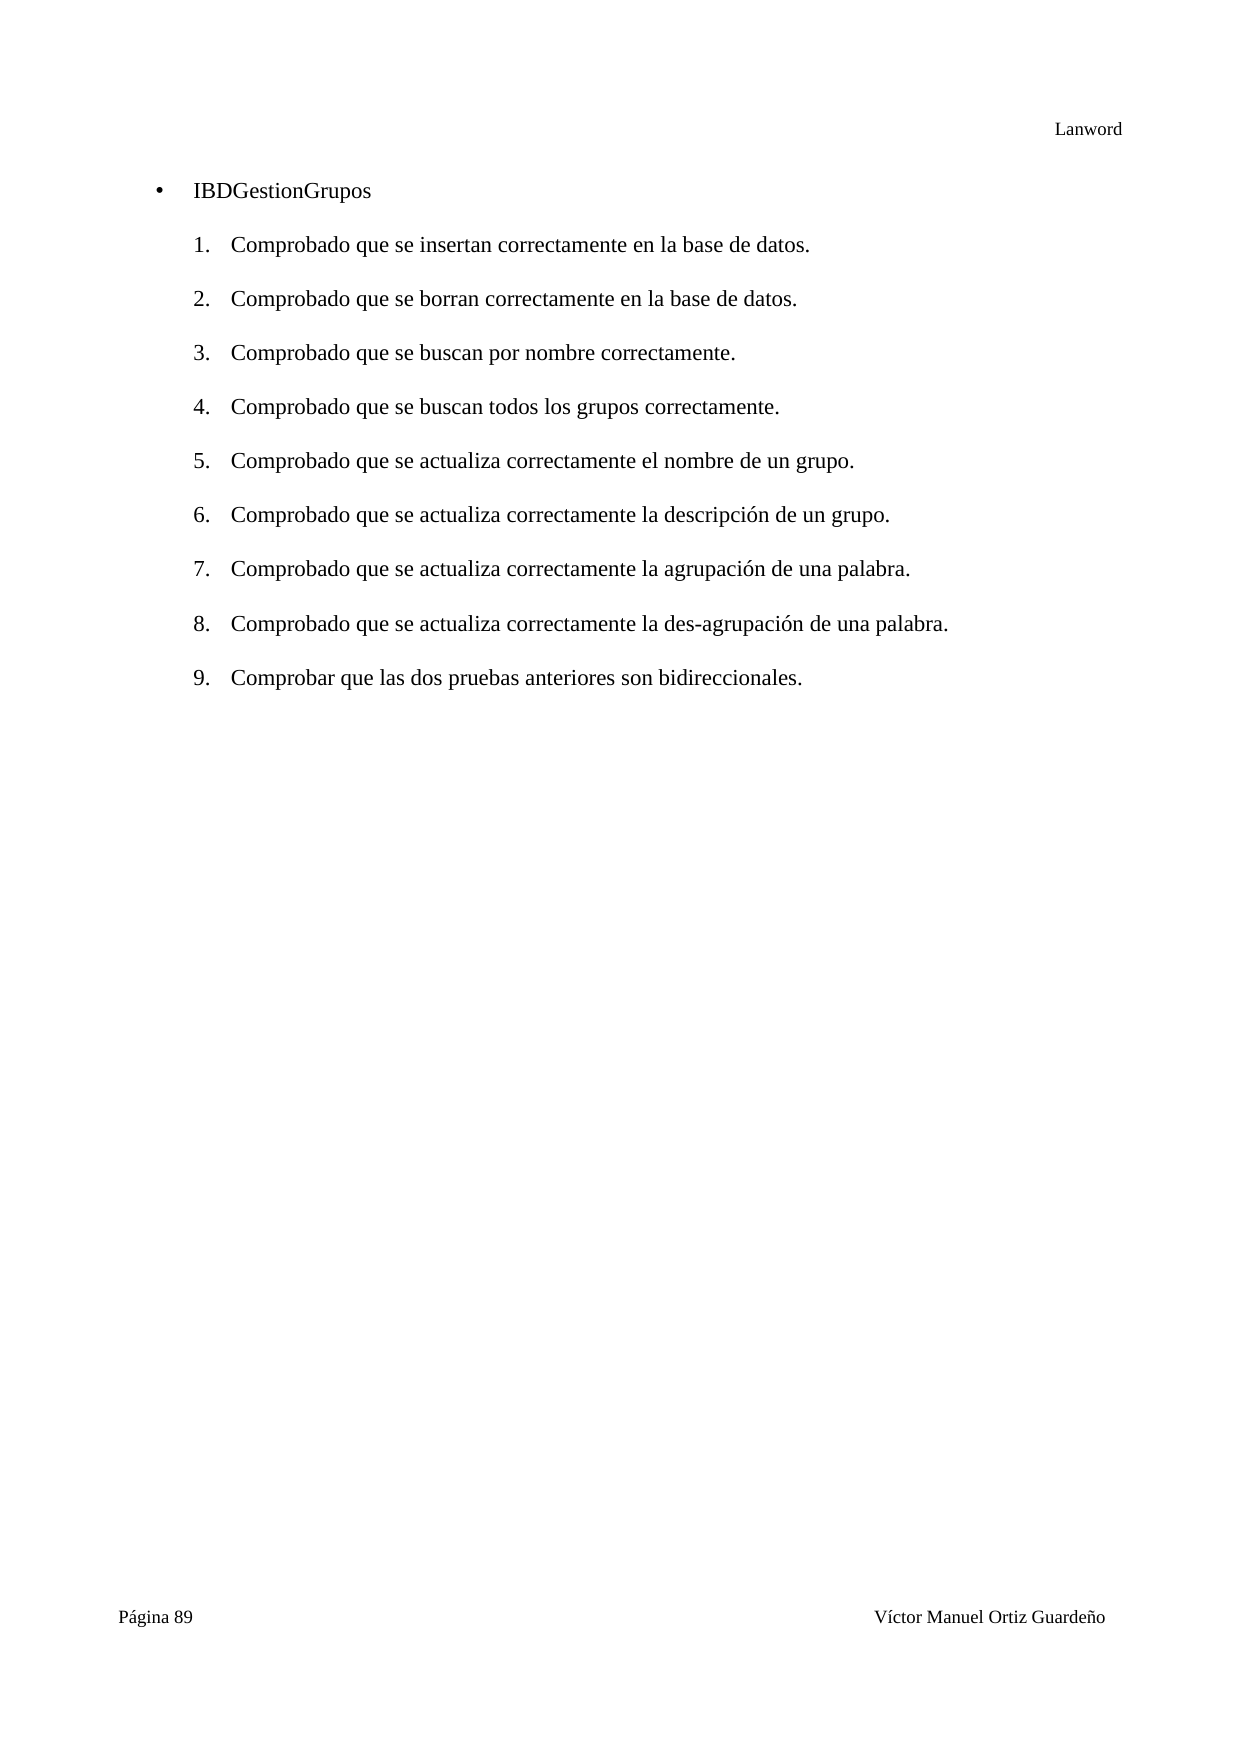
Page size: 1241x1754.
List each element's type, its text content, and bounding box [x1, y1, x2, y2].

list Comprobado que se insertan correctamente en la base de datos. [193, 231, 1122, 257]
list Comprobado que se actualiza correctamente el nombre de un grupo. [193, 447, 1122, 474]
list Comprobado que se borran correctamente en la base de datos. [193, 285, 1122, 312]
list Comprobado que se actualiza correctamente la descripción de un grupo. [193, 501, 1122, 528]
list Comprobado que se actualiza correctamente la agrupación de una palabra. [193, 556, 1122, 582]
list Comprobado que se buscan por nombre correctamente. [193, 339, 1122, 366]
list Comprobar que las dos pruebas anteriores son bidireccionales. [193, 664, 1122, 690]
list IBDGestionGrupos [156, 177, 1122, 203]
list Comprobado que se actualiza correctamente la des-agrupación de una palabra. [193, 609, 1122, 636]
list Comprobado que se buscan todos los grupos correctamente. [193, 393, 1122, 420]
